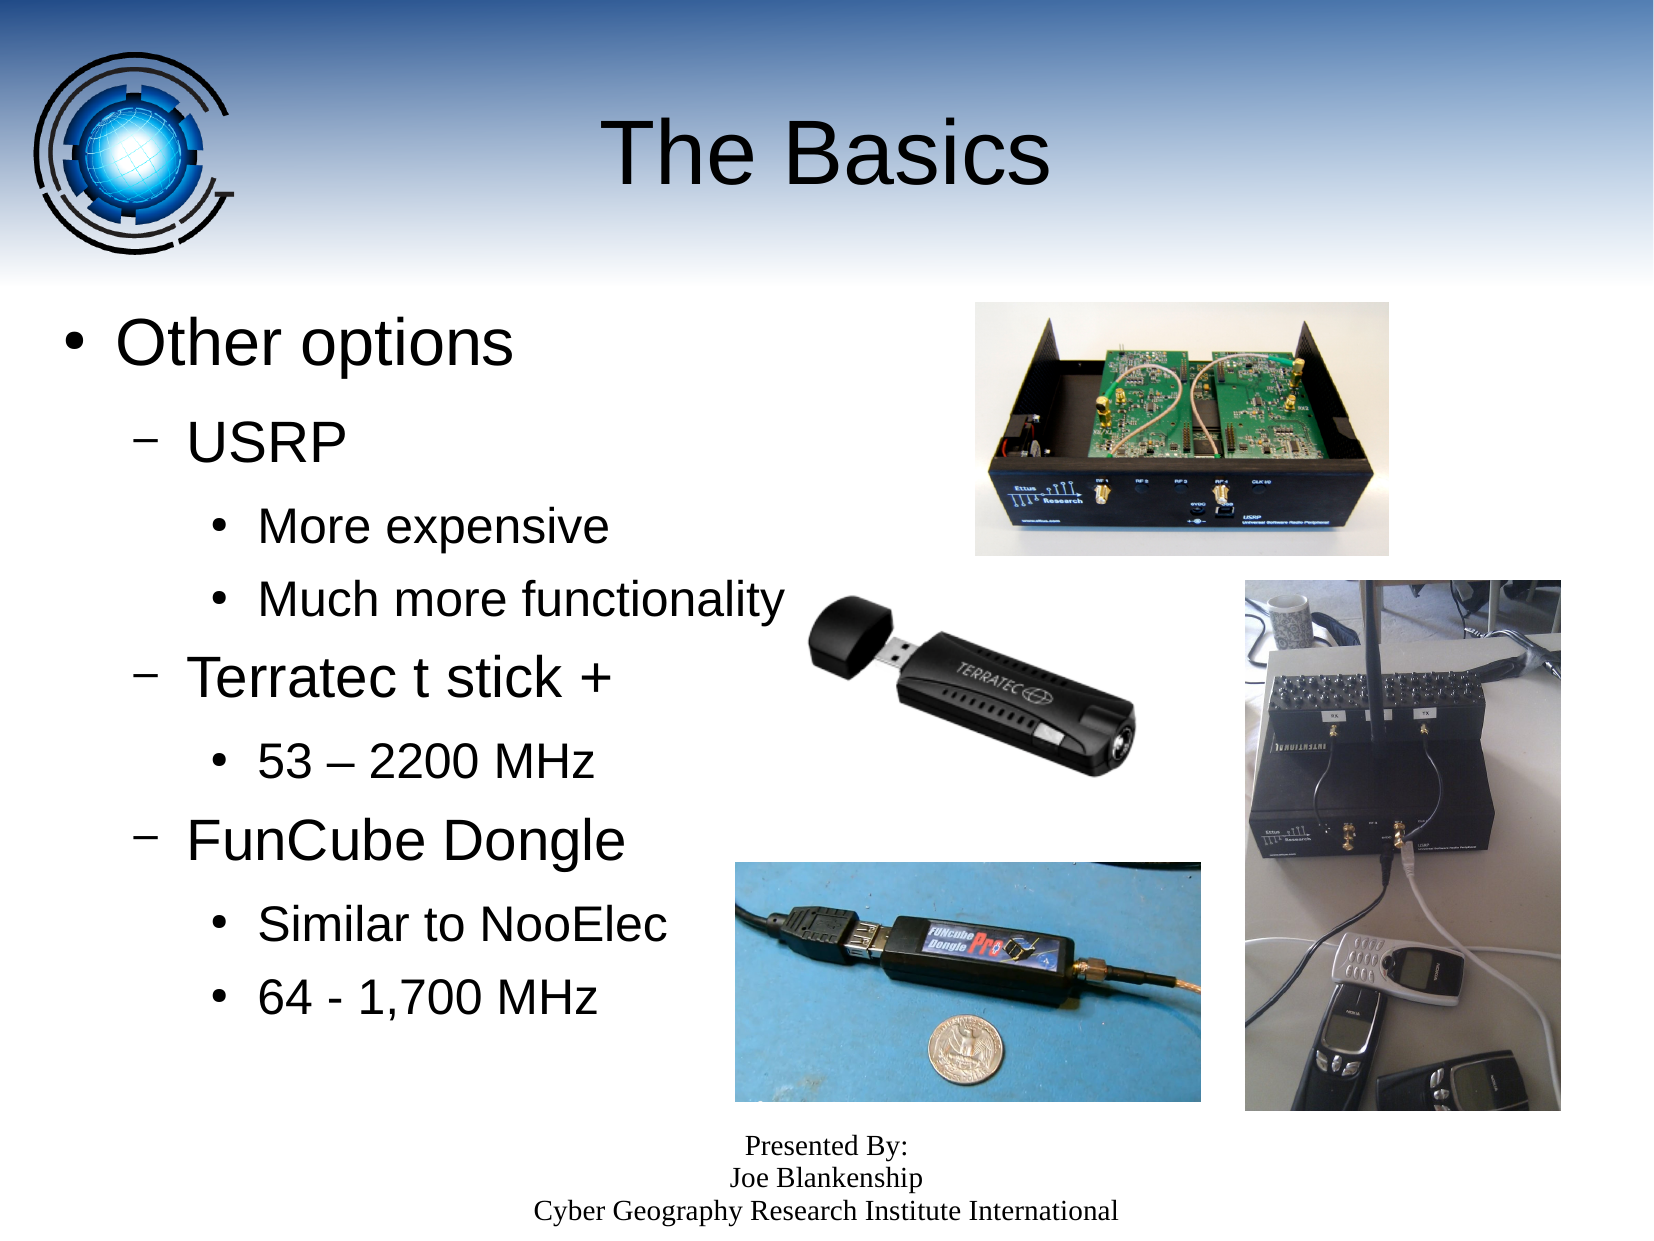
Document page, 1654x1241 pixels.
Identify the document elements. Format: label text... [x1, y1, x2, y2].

picture [18, 44, 259, 261]
picture [975, 302, 1389, 556]
picture [785, 585, 1156, 833]
picture [735, 862, 1201, 1102]
title The Basics [82, 49, 1571, 257]
picture [1245, 580, 1561, 1111]
list Other options USRP More expensive Much more functionality Terratec t stick + 53 – 2200 MHz FunCube Dongle Similar to NooElec 64 - 1,700 MHz [45, 305, 826, 1141]
